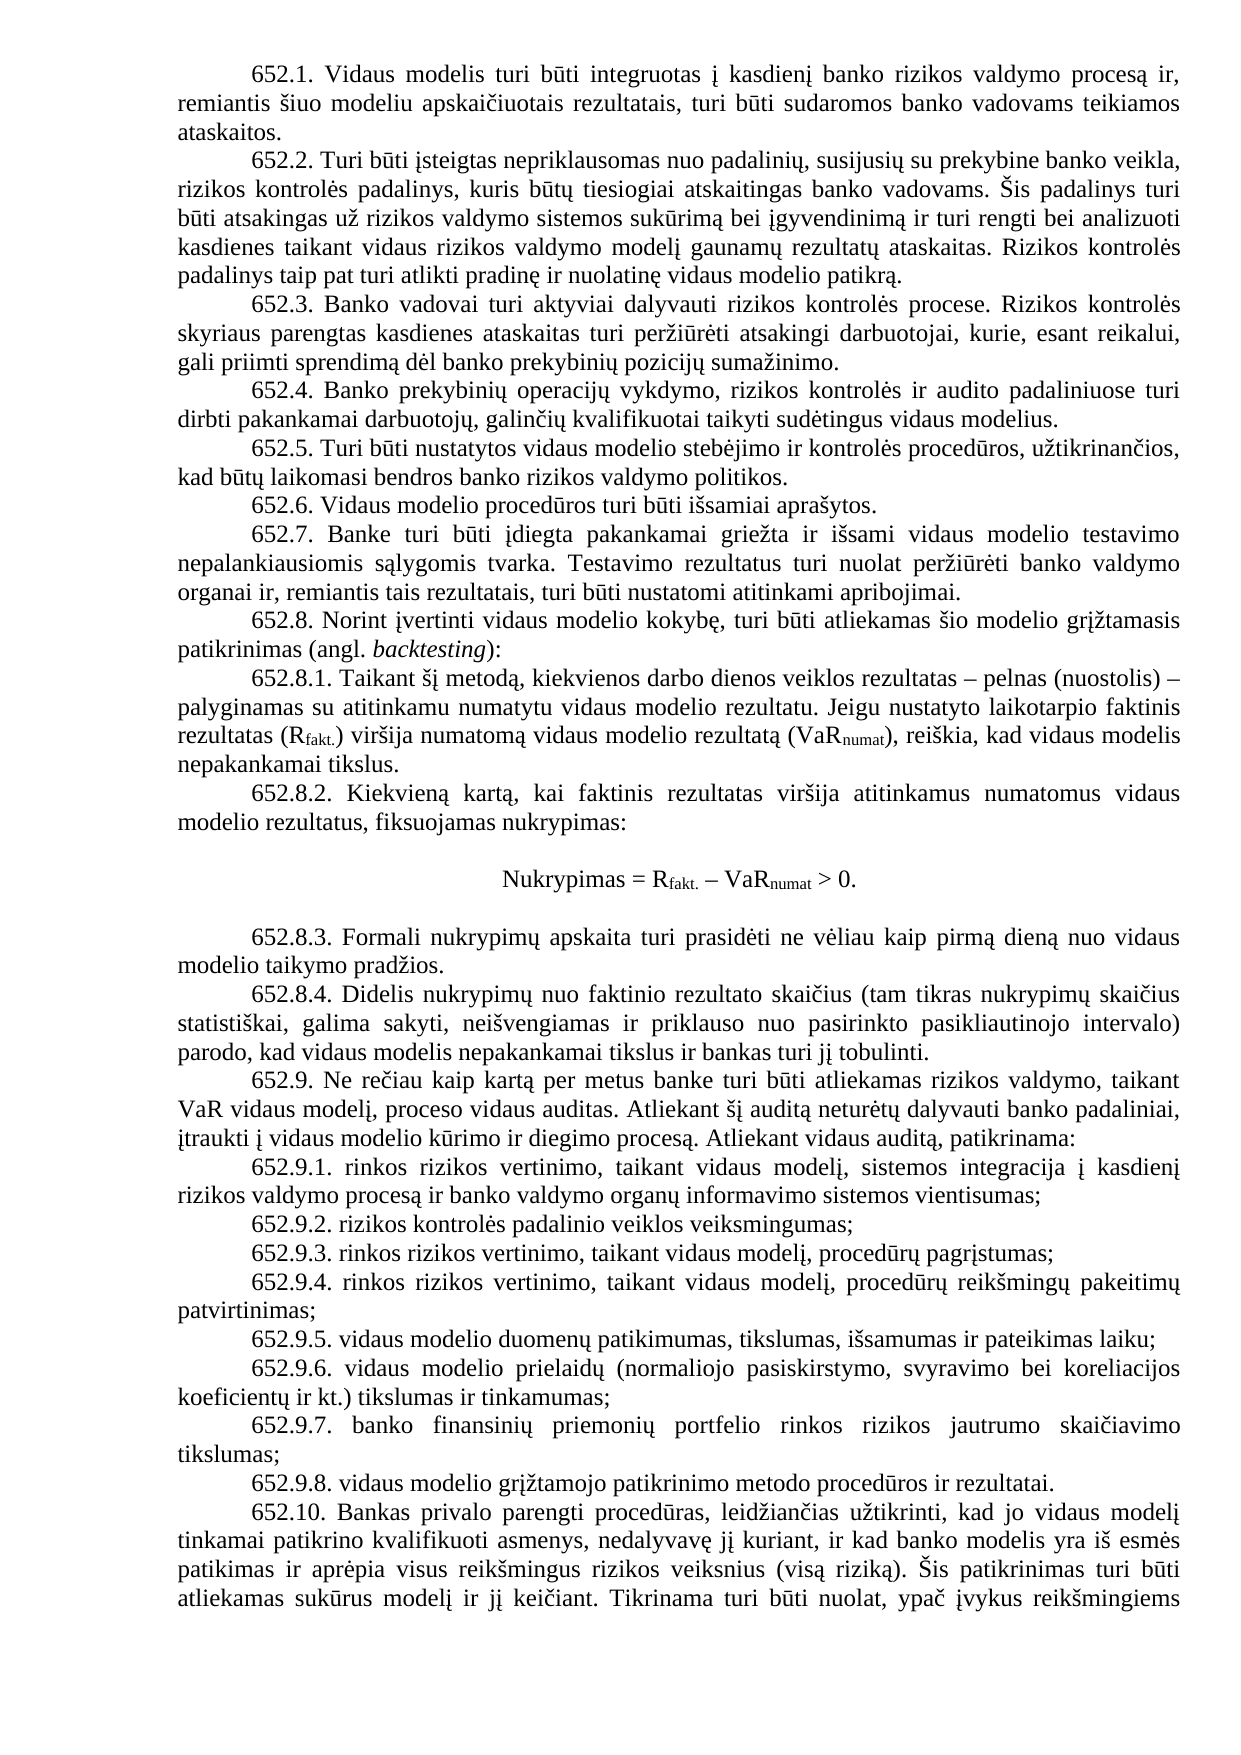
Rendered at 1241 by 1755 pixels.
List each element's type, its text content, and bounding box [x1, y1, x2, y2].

text 652.8.4. Didelis nukrypimų nuo faktinio rezultato skaičius (tam tikras nukrypimų skaičius statistiškai, galima sakyti, neišvengiamas ir priklauso nuo pasirinkto pasikliautinojo intervalo) parodo, kad vidaus modelis nepakankamai tikslus ir bankas turi jį tobulinti. [177, 979, 1181, 1065]
text 652.9.2. rizikos kontrolės padalinio veiklos veiksmingumas; [177, 1209, 1181, 1238]
text 652.4. Banko prekybinių operacijų vykdymo, rizikos kontrolės ir audito padaliniuose turi dirbti pakankamai darbuotojų, galinčių kvalifikuotai taikyti sudėtingus vidaus modelius. [177, 375, 1181, 433]
text 652.9.5. vidaus modelio duomenų patikimumas, tikslumas, išsamumas ir pateikimas laiku; [177, 1324, 1181, 1353]
text 652.9.7. banko finansinių priemonių portfelio rinkos rizikos jautrumo skaičiavimo tikslumas; [177, 1410, 1181, 1468]
text 652.2. Turi būti įsteigtas nepriklausomas nuo padalinių, susijusių su prekybine banko veikla, rizikos kontrolės padalinys, kuris būtų tiesiogiai atskaitingas banko vadovams. Šis padalinys turi būti atsakingas už rizikos valdymo sistemos sukūrimą bei įgyvendinimą ir turi rengti bei analizuoti kasdienes taikant vidaus rizikos valdymo modelį gaunamų rezultatų ataskaitas. Rizikos kontrolės padalinys taip pat turi atlikti pradinę ir nuolatinę vidaus modelio patikrą. [177, 145, 1181, 289]
text Nukrypimas = Rfakt. – VaRnumat > 0. [177, 864, 1181, 893]
text 652.7. Banke turi būti įdiegta pakankamai griežta ir išsami vidaus modelio testavimo nepalankiausiomis sąlygomis tvarka. Testavimo rezultatus turi nuolat peržiūrėti banko valdymo organai ir, remiantis tais rezultatais, turi būti nustatomi atitinkami apribojimai. [177, 519, 1181, 605]
text 652.3. Banko vadovai turi aktyviai dalyvauti rizikos kontrolės procese. Rizikos kontrolės skyriaus parengtas kasdienes ataskaitas turi peržiūrėti atsakingi darbuotojai, kurie, esant reikalui, gali priimti sprendimą dėl banko prekybinių pozicijų sumažinimo. [177, 289, 1181, 375]
text 652.1. Vidaus modelis turi būti integruotas į kasdienį banko rizikos valdymo procesą ir, remiantis šiuo modeliu apskaičiuotais rezultatais, turi būti sudaromos banko vadovams teikiamos ataskaitos. [177, 59, 1181, 145]
text 652.10. Bankas privalo parengti procedūras, leidžiančias užtikrinti, kad jo vidaus modelį tinkamai patikrino kvalifikuoti asmenys, nedalyvavę jį kuriant, ir kad banko modelis yra iš esmės patikimas ir aprėpia visus reikšmingus rizikos veiksnius (visą riziką). Šis patikrinimas turi būti atliekamas sukūrus modelį ir jį keičiant. Tikrinama turi būti nuolat, ypač įvykus reikšmingiems [177, 1497, 1181, 1612]
text 652.8. Norint įvertinti vidaus modelio kokybę, turi būti atliekamas šio modelio grįžtamasis patikrinimas (angl. backtesting): [177, 605, 1181, 663]
text 652.8.2. Kiekvieną kartą, kai faktinis rezultatas viršija atitinkamus numatomus vidaus modelio rezultatus, fiksuojamas nukrypimas: [177, 778, 1181, 835]
text 652.6. Vidaus modelio procedūros turi būti išsamiai aprašytos. [177, 490, 1181, 519]
text 652.5. Turi būti nustatytos vidaus modelio stebėjimo ir kontrolės procedūros, užtikrinančios, kad būtų laikomasi bendros banko rizikos valdymo politikos. [177, 433, 1181, 490]
text 652.9.8. vidaus modelio grįžtamojo patikrinimo metodo procedūros ir rezultatai. [177, 1468, 1181, 1497]
text 652.9.6. vidaus modelio prielaidų (normaliojo pasiskirstymo, svyravimo bei koreliacijos koeficientų ir kt.) tikslumas ir tinkamumas; [177, 1353, 1181, 1410]
text 652.8.3. Formali nukrypimų apskaita turi prasidėti ne vėliau kaip pirmą dieną nuo vidaus modelio taikymo pradžios. [177, 922, 1181, 979]
text 652.9.1. rinkos rizikos vertinimo, taikant vidaus modelį, sistemos integracija į kasdienį rizikos valdymo procesą ir banko valdymo organų informavimo sistemos vientisumas; [177, 1152, 1181, 1209]
text 652.9. Ne rečiau kaip kartą per metus banke turi būti atliekamas rizikos valdymo, taikant VaR vidaus modelį, proceso vidaus auditas. Atliekant šį auditą neturėtų dalyvauti banko padaliniai, įtraukti į vidaus modelio kūrimo ir diegimo procesą. Atliekant vidaus auditą, patikrinama: [177, 1065, 1181, 1152]
text 652.9.3. rinkos rizikos vertinimo, taikant vidaus modelį, procedūrų pagrįstumas; [177, 1238, 1181, 1267]
text 652.9.4. rinkos rizikos vertinimo, taikant vidaus modelį, procedūrų reikšmingų pakeitimų patvirtinimas; [177, 1267, 1181, 1324]
text 652.8.1. Taikant šį metodą, kiekvienos darbo dienos veiklos rezultatas – pelnas (nuostolis) – palyginamas su atitinkamu numatytu vidaus modelio rezultatu. Jeigu nustatyto laikotarpio faktinis rezultatas (Rfakt.) viršija numatomą vidaus modelio rezultatą (VaRnumat), reiškia, kad vidaus modelis nepakankamai tikslus. [177, 663, 1181, 778]
